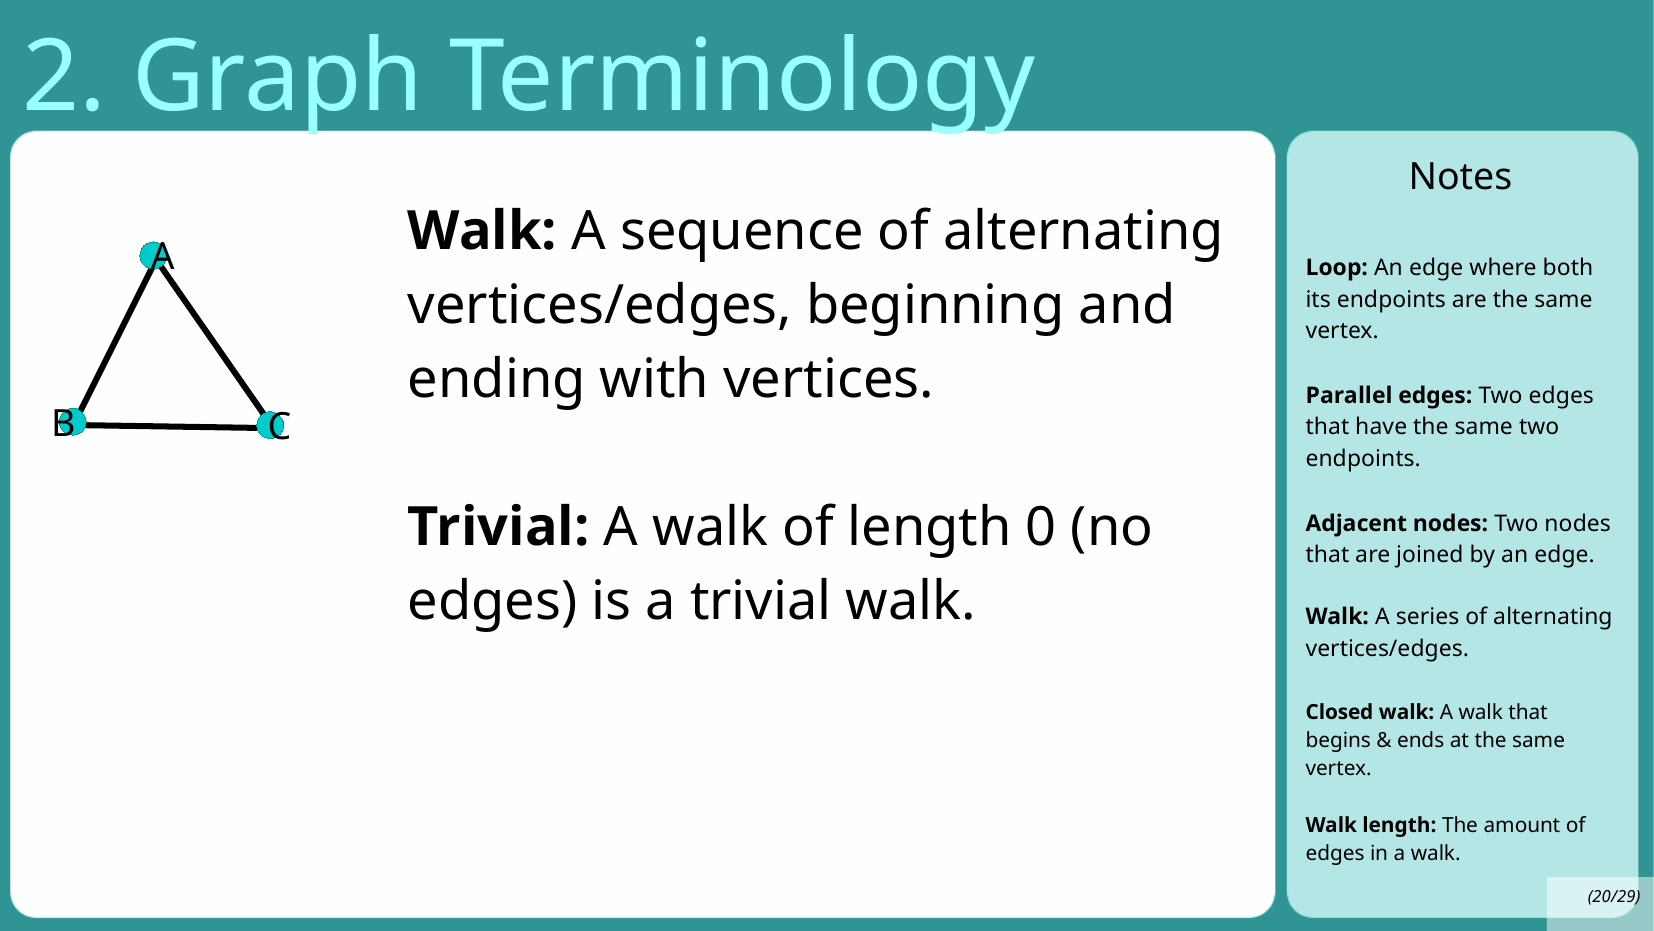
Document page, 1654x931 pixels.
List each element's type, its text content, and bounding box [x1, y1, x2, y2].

text_box B [66, 408, 87, 436]
picture [0, 0, 1654, 931]
text_box (<number>/29) [1546, 877, 1654, 931]
text_box B [59, 412, 69, 421]
text_box B [59, 423, 70, 433]
text_box Walk: A sequence of alternating vertices/edges, beginning and ending with vertices. Trivial: A walk of length 0 (no edges) is a trivial walk. [407, 191, 1244, 810]
title 2. Graph Terminology [22, 13, 1511, 130]
text_box A [139, 241, 160, 269]
text_box C [273, 415, 284, 436]
text_box A [158, 247, 166, 258]
text_box Notes Loop: An edge where both its endpoints are the same vertex. Parallel edges: Two edges that have the same two endpoints. Adjacent nodes: Two nodes that are joined by an edge. Walk: A series of alternating vertices/edges. Closed walk: A walk that begins & ends at the same vertex. Walk length: The amount of edges in a walk. [1290, 141, 1631, 725]
text_box A [154, 261, 166, 269]
text_box C [256, 411, 276, 439]
